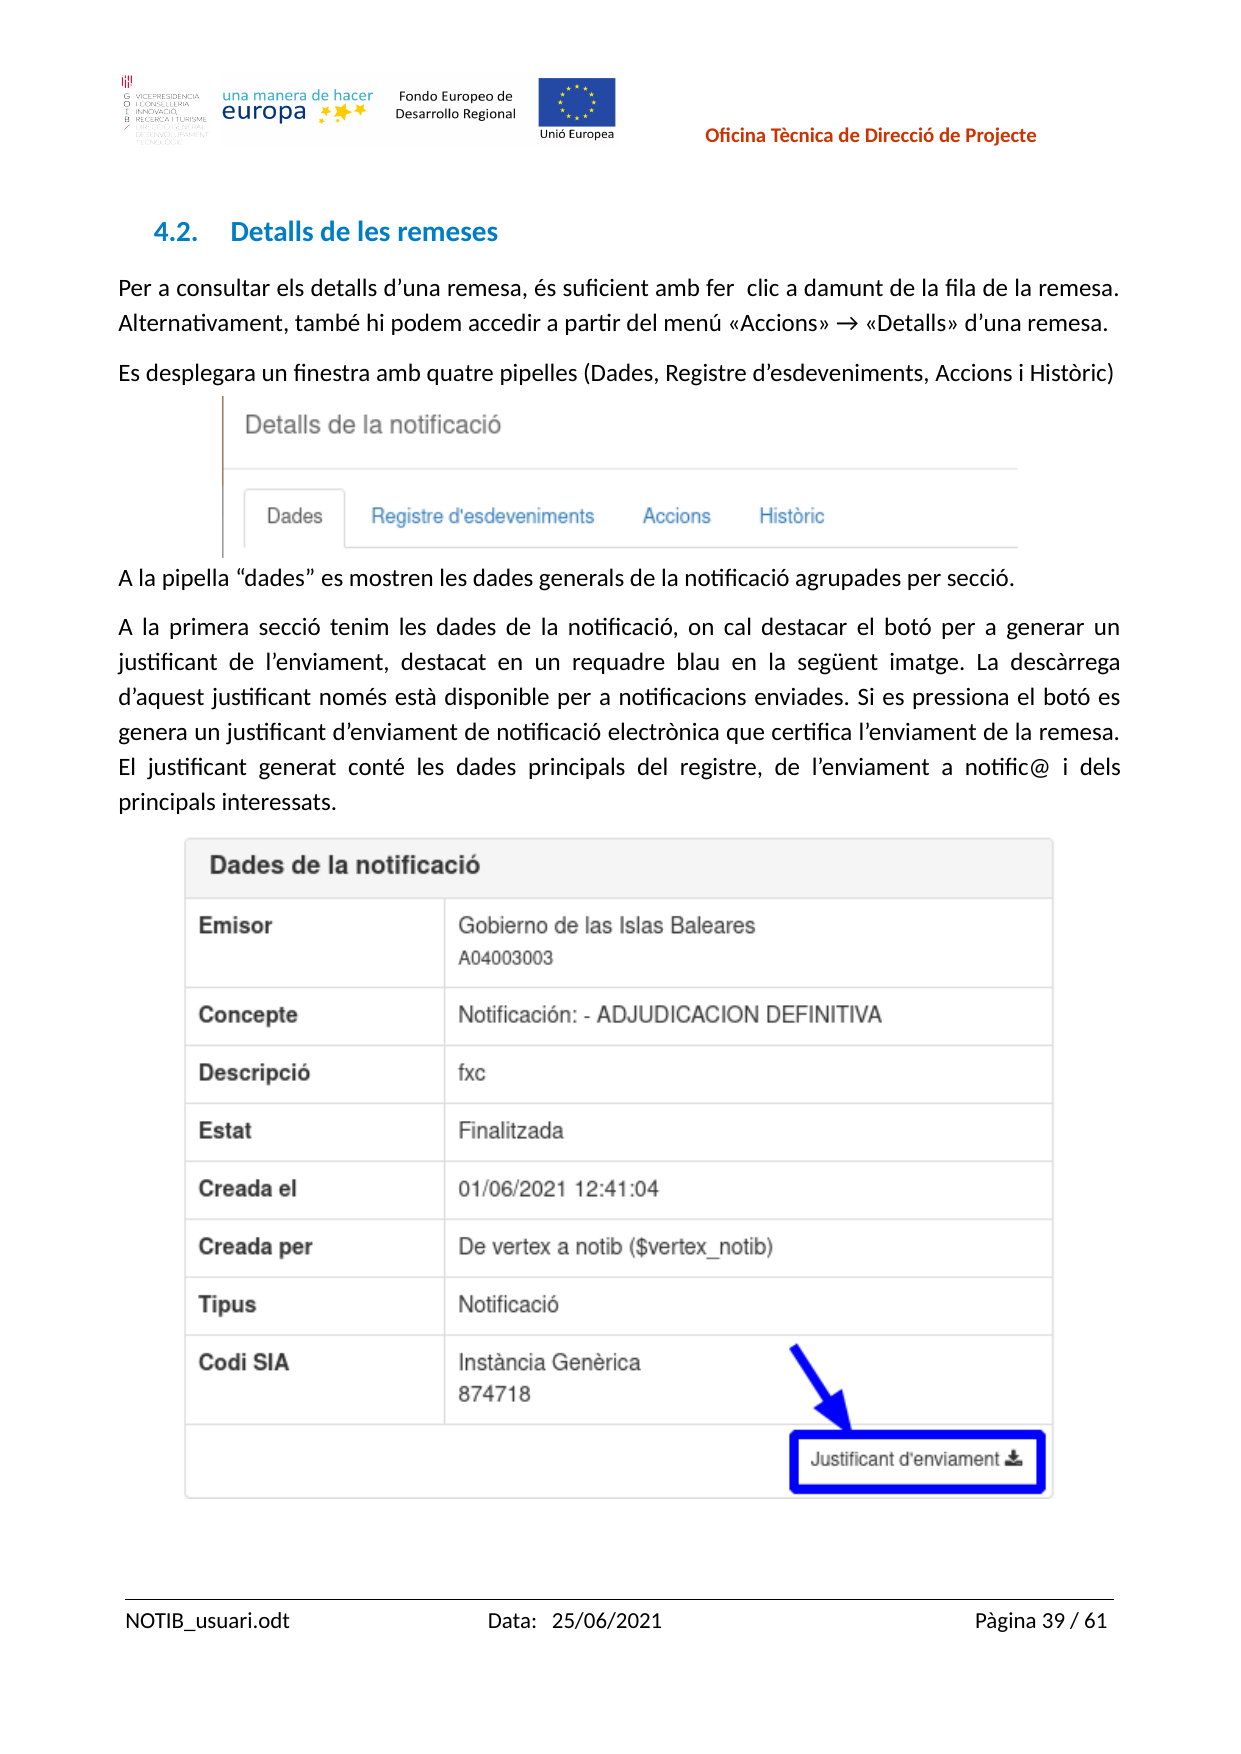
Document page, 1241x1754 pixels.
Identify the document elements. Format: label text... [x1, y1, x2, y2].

picture [222, 396, 1018, 558]
picture [219, 73, 621, 147]
picture [118, 73, 213, 147]
text Per a consultar els detalls d’una remesa, és suficient amb fer clic a damunt de la fila de la remesa. Alternativament, també hi podem accedir a partir del menú «Accions» → «Detalls» d’una remesa. [118, 272, 1122, 338]
text A la pipella “dades” es mostren les dades generals de la notificació agrupades per secció. [118, 558, 1122, 592]
text A la primera secció tenim les dades de la notificació, on cal destacar el botó per a generar un justificant de l’enviament, destacat en un requadre blau en la següent imatge. La descàrrega d’aquest justificant només està disponible per a notificacions enviades. Si es pressiona el botó es genera un justificant d’enviament de notificació electrònica que certifica l’enviament de la remesa. El justificant generat conté les dades principals del registre, de l’enviament a notific@ i dels principals interessats. [118, 611, 1122, 817]
picture [183, 836, 1057, 1499]
text Es desplegara un finestra amb quatre pipelles (Dades, Registre d’esdeveniments, Accions i Històric) [118, 357, 1122, 387]
subtitle Detalls de les remeses [153, 213, 1122, 249]
